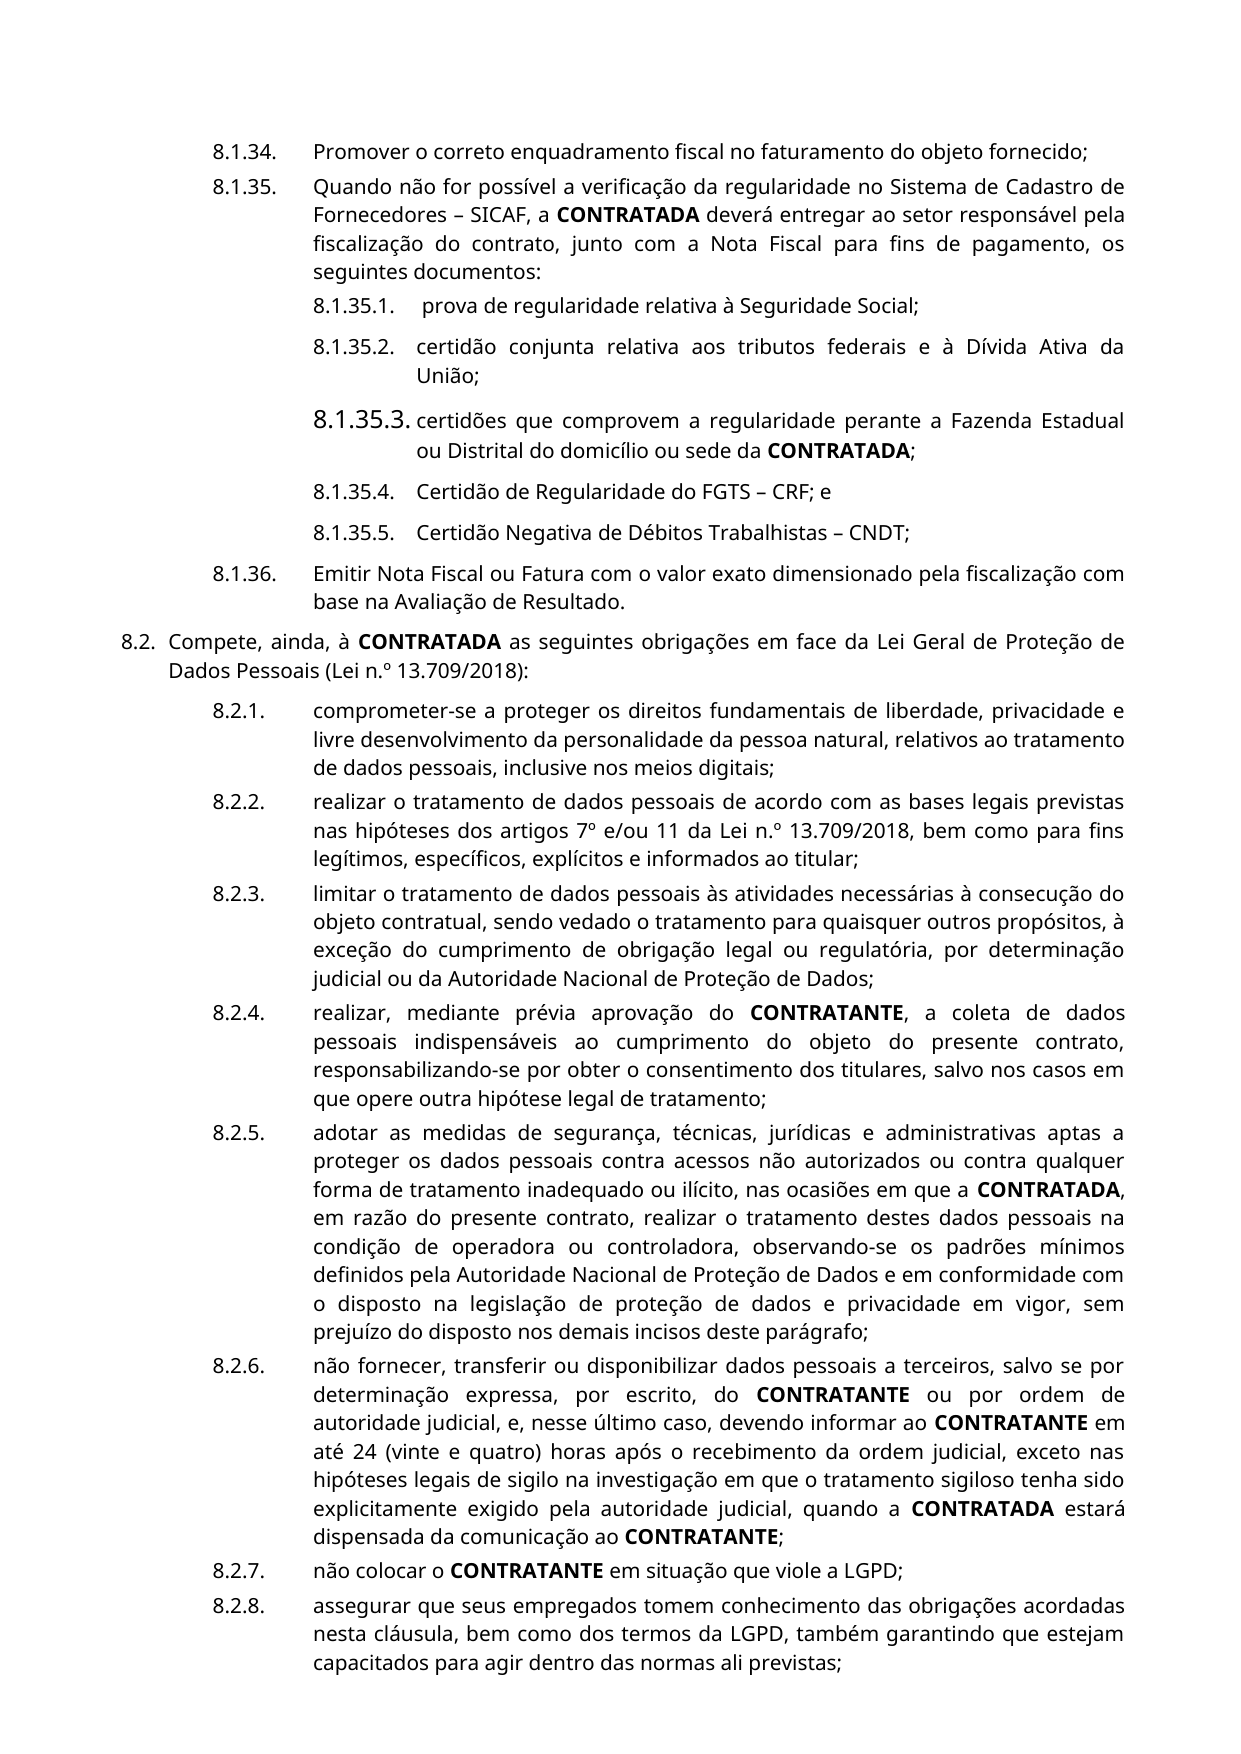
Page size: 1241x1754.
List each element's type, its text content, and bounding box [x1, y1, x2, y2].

list realizar o tratamento de dados pessoais de acordo com as bases legais previstas nas hipóteses dos artigos 7º e/ou 11 da Lei n.º 13.709/2018, bem como para fins legítimos, específicos, explícitos e informados ao titular; [212, 787, 1126, 873]
list Quando não for possível a verificação da regularidade no Sistema de Cadastro de Fornecedores – SICAF, a CONTRATADA deverá entregar ao setor responsável pela fiscalização do contrato, junto com a Nota Fiscal para fins de pagamento, os seguintes documentos: [212, 172, 1126, 286]
list comprometer-se a proteger os direitos fundamentais de liberdade, privacidade e livre desenvolvimento da personalidade da pessoa natural, relativos ao tratamento de dados pessoais, inclusive nos meios digitais; [212, 696, 1126, 782]
list certidões que comprovem a regularidade perante a Fazenda Estadual ou Distrital do domicílio ou sede da CONTRATADA; [313, 402, 1126, 464]
list certidão conjunta relativa aos tributos federais e à Dívida Ativa da União; [313, 332, 1126, 389]
list assegurar que seus empregados tomem conhecimento das obrigações acordadas nesta cláusula, bem como dos termos da LGPD, também garantindo que estejam capacitados para agir dentro das normas ali previstas; [212, 1591, 1126, 1676]
list Compete, ainda, à CONTRATADA as seguintes obrigações em face da Lei Geral de Proteção de Dados Pessoais (Lei n.º 13.709/2018): [121, 627, 1126, 684]
list Emitir Nota Fiscal ou Fatura com o valor exato dimensionado pela fiscalização com base na Avaliação de Resultado. [212, 559, 1126, 616]
list Certidão de Regularidade do FGTS – CRF; e [313, 477, 1126, 505]
list não colocar o CONTRATANTE em situação que viole a LGPD; [212, 1557, 1126, 1585]
list realizar, mediante prévia aprovação do CONTRATANTE, a coleta de dados pessoais indispensáveis ao cumprimento do objeto do presente contrato, responsabilizando-se por obter o consentimento dos titulares, salvo nos casos em que opere outra hipótese legal de tratamento; [212, 998, 1126, 1112]
list prova de regularidade relativa à Seguridade Social; [313, 292, 1126, 320]
list adotar as medidas de segurança, técnicas, jurídicas e administrativas aptas a proteger os dados pessoais contra acessos não autorizados ou contra qualquer forma de tratamento inadequado ou ilícito, nas ocasiões em que a CONTRATADA, em razão do presente contrato, realizar o tratamento destes dados pessoais na condição de operadora ou controladora, observando-se os padrões mínimos definidos pela Autoridade Nacional de Proteção de Dados e em conformidade com o disposto na legislação de proteção de dados e privacidade em vigor, sem prejuízo do disposto nos demais incisos deste parágrafo; [212, 1118, 1126, 1346]
list Promover o correto enquadramento fiscal no faturamento do objeto fornecido; [212, 137, 1126, 166]
list não fornecer, transferir ou disponibilizar dados pessoais a terceiros, salvo se por determinação expressa, por escrito, do CONTRATANTE ou por ordem de autoridade judicial, e, nesse último caso, devendo informar ao CONTRATANTE em até 24 (vinte e quatro) horas após o recebimento da ordem judicial, exceto nas hipóteses legais de sigilo na investigação em que o tratamento sigiloso tenha sido explicitamente exigido pela autoridade judicial, quando a CONTRATADA estará dispensada da comunicação ao CONTRATANTE; [212, 1352, 1126, 1551]
list Certidão Negativa de Débitos Trabalhistas – CNDT; [313, 518, 1126, 546]
list limitar o tratamento de dados pessoais às atividades necessárias à consecução do objeto contratual, sendo vedado o tratamento para quaisquer outros propósitos, à exceção do cumprimento de obrigação legal ou regulatória, por determinação judicial ou da Autoridade Nacional de Proteção de Dados; [212, 879, 1126, 992]
